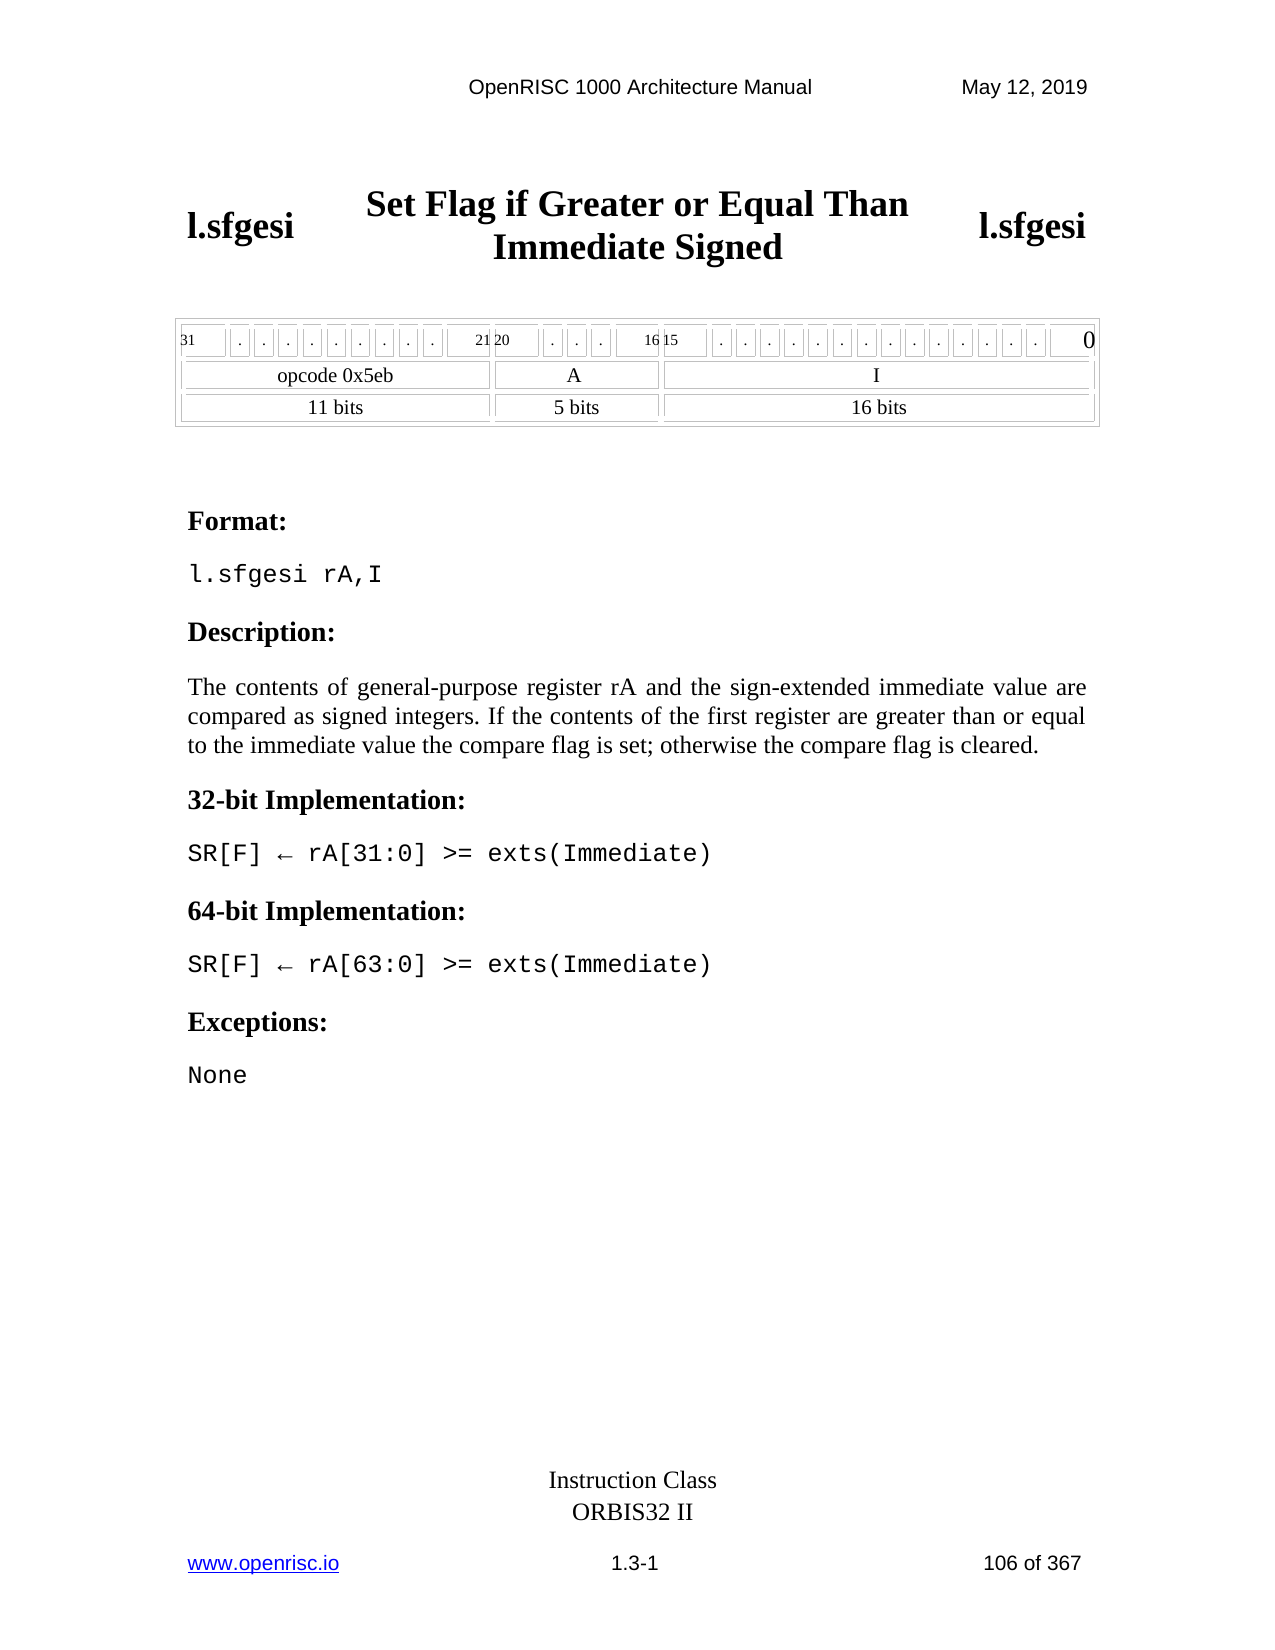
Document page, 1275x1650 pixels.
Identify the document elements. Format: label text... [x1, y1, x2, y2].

text The contents of general-purpose register rA and the sign-extended immediate value are compared as signed integers. If the contents of the first register are greater than or equal to the immediate value the compare flag is set; otherwise the compare flag is cleared. [187, 672, 1087, 758]
text 32-bit Implementation: [187, 783, 1087, 816]
text 64-bit Implementation: [187, 894, 1087, 927]
text SR[F] ← rA[63:0] >= exts(Immediate) [187, 952, 1087, 980]
text Format: [187, 504, 1087, 536]
text Exceptions: [187, 1005, 1087, 1037]
text l.sfgesi rA,I [187, 561, 1087, 590]
text SR[F] ← rA[31:0] >= exts(Immediate) [187, 841, 1087, 869]
text None [187, 1062, 1087, 1091]
text Description: [187, 615, 1087, 647]
